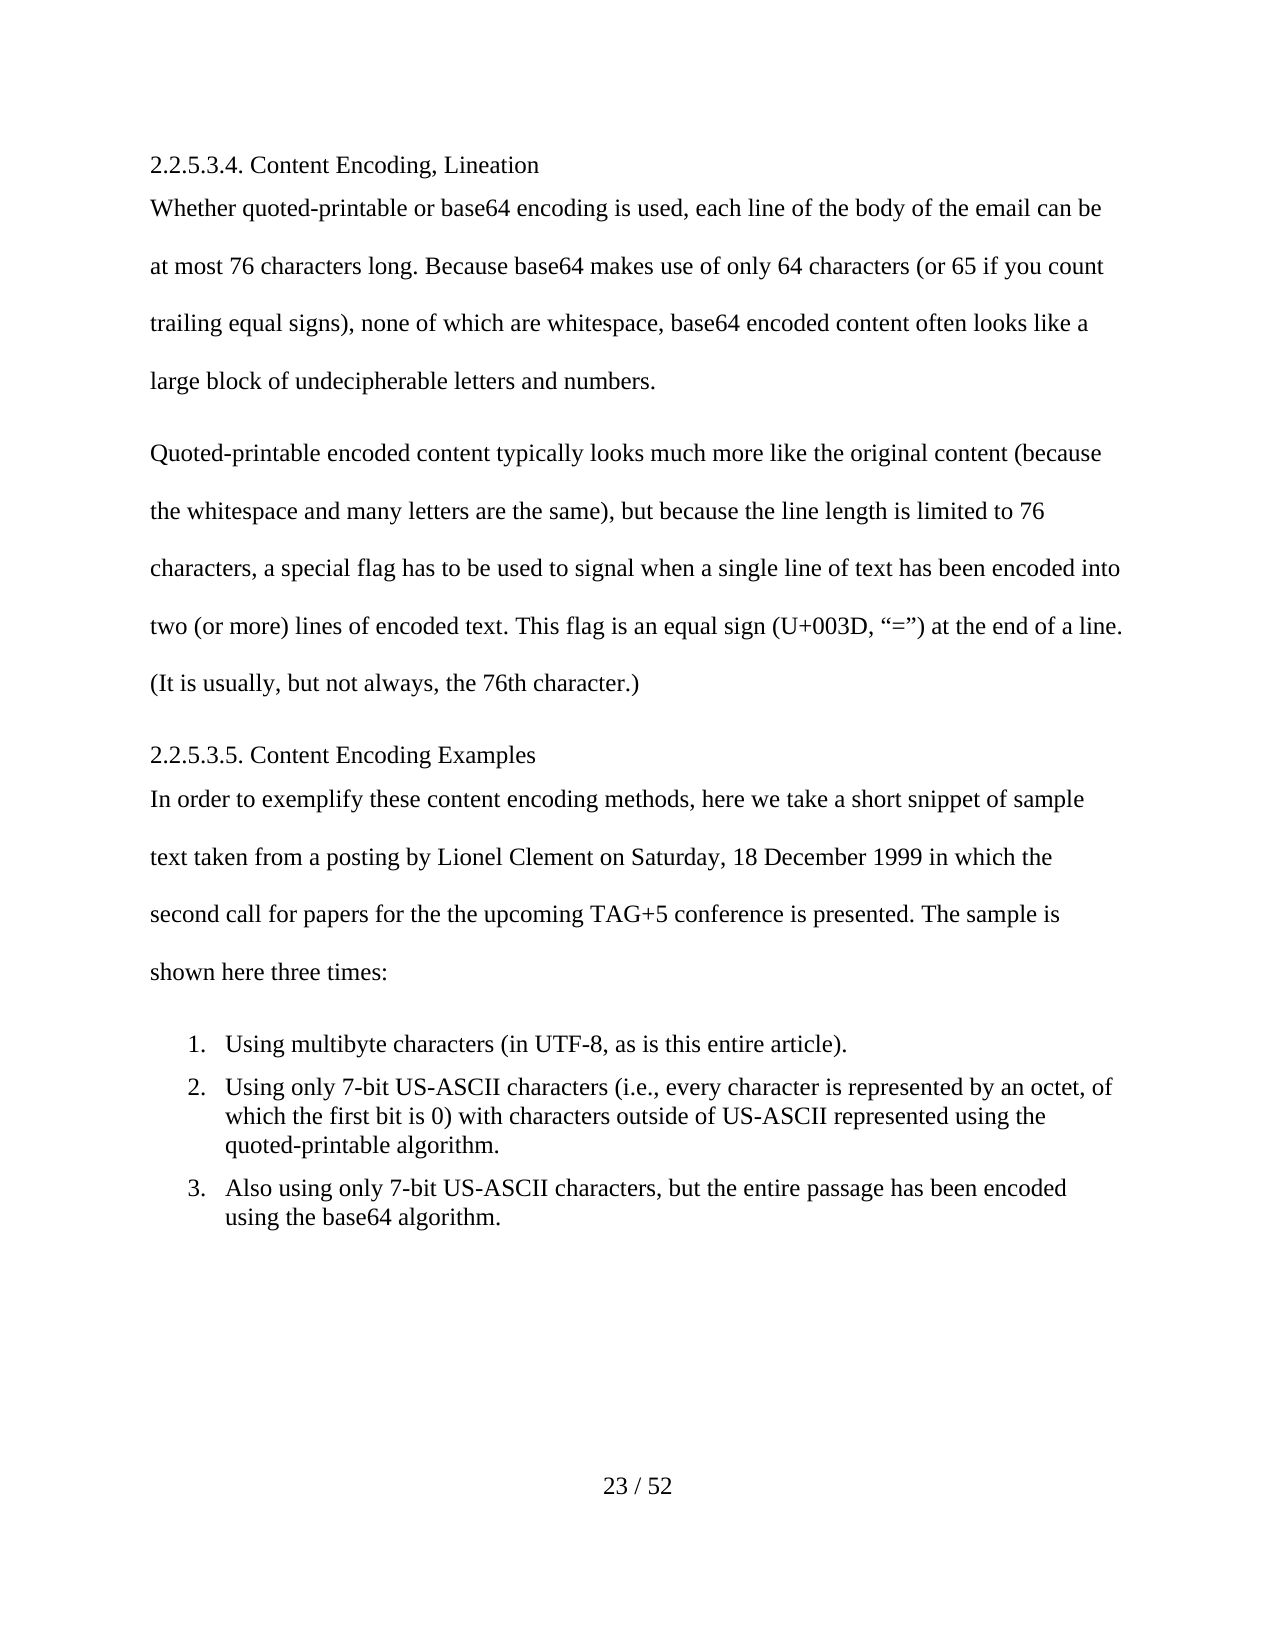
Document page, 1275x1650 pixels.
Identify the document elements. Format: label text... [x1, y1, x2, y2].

text Whether quoted-printable or base64 encoding is used, each line of the body of the email can be at most 76 characters long. Because base64 makes use of only 64 characters (or 65 if you count trailing equal signs), none of which are whitespace, base64 encoded content often looks like a large block of undecipherable letters and numbers. [150, 193, 1125, 395]
subtitle 2.2.5.3.5. Content Encoding Examples [150, 741, 1125, 769]
list Also using only 7-bit US-ASCII characters, but the entire passage has been encoded using the base64 algorithm. [187, 1173, 1125, 1231]
list Using multibyte characters (in UTF-8, as is this entire article). [187, 1029, 1125, 1058]
list Using only 7-bit US-ASCII characters (i.e., every character is represented by an octet, of which the first bit is 0) with characters outside of US-ASCII represented using the quoted-printable algorithm. [187, 1072, 1125, 1159]
text In order to exemplify these content encoding methods, here we take a short snippet of sample text taken from a posting by Lionel Clement on Saturday, 18 December 1999 in which the second call for papers for the the upcoming TAG+5 conference is presented. The sample is shown here three times: [150, 784, 1125, 985]
text Quoted-printable encoded content typically looks much more like the original content (because the whitespace and many letters are the same), but because the line length is limited to 76 characters, a special flag has to be used to signal when a single line of text has been encoded into two (or more) lines of encoded text. This flag is an equal sign (U+003D, “=”) at the end of a line. (It is usually, but not always, the 76th character.) [150, 438, 1125, 697]
subtitle 2.2.5.3.4. Content Encoding, Lineation [150, 150, 1125, 179]
